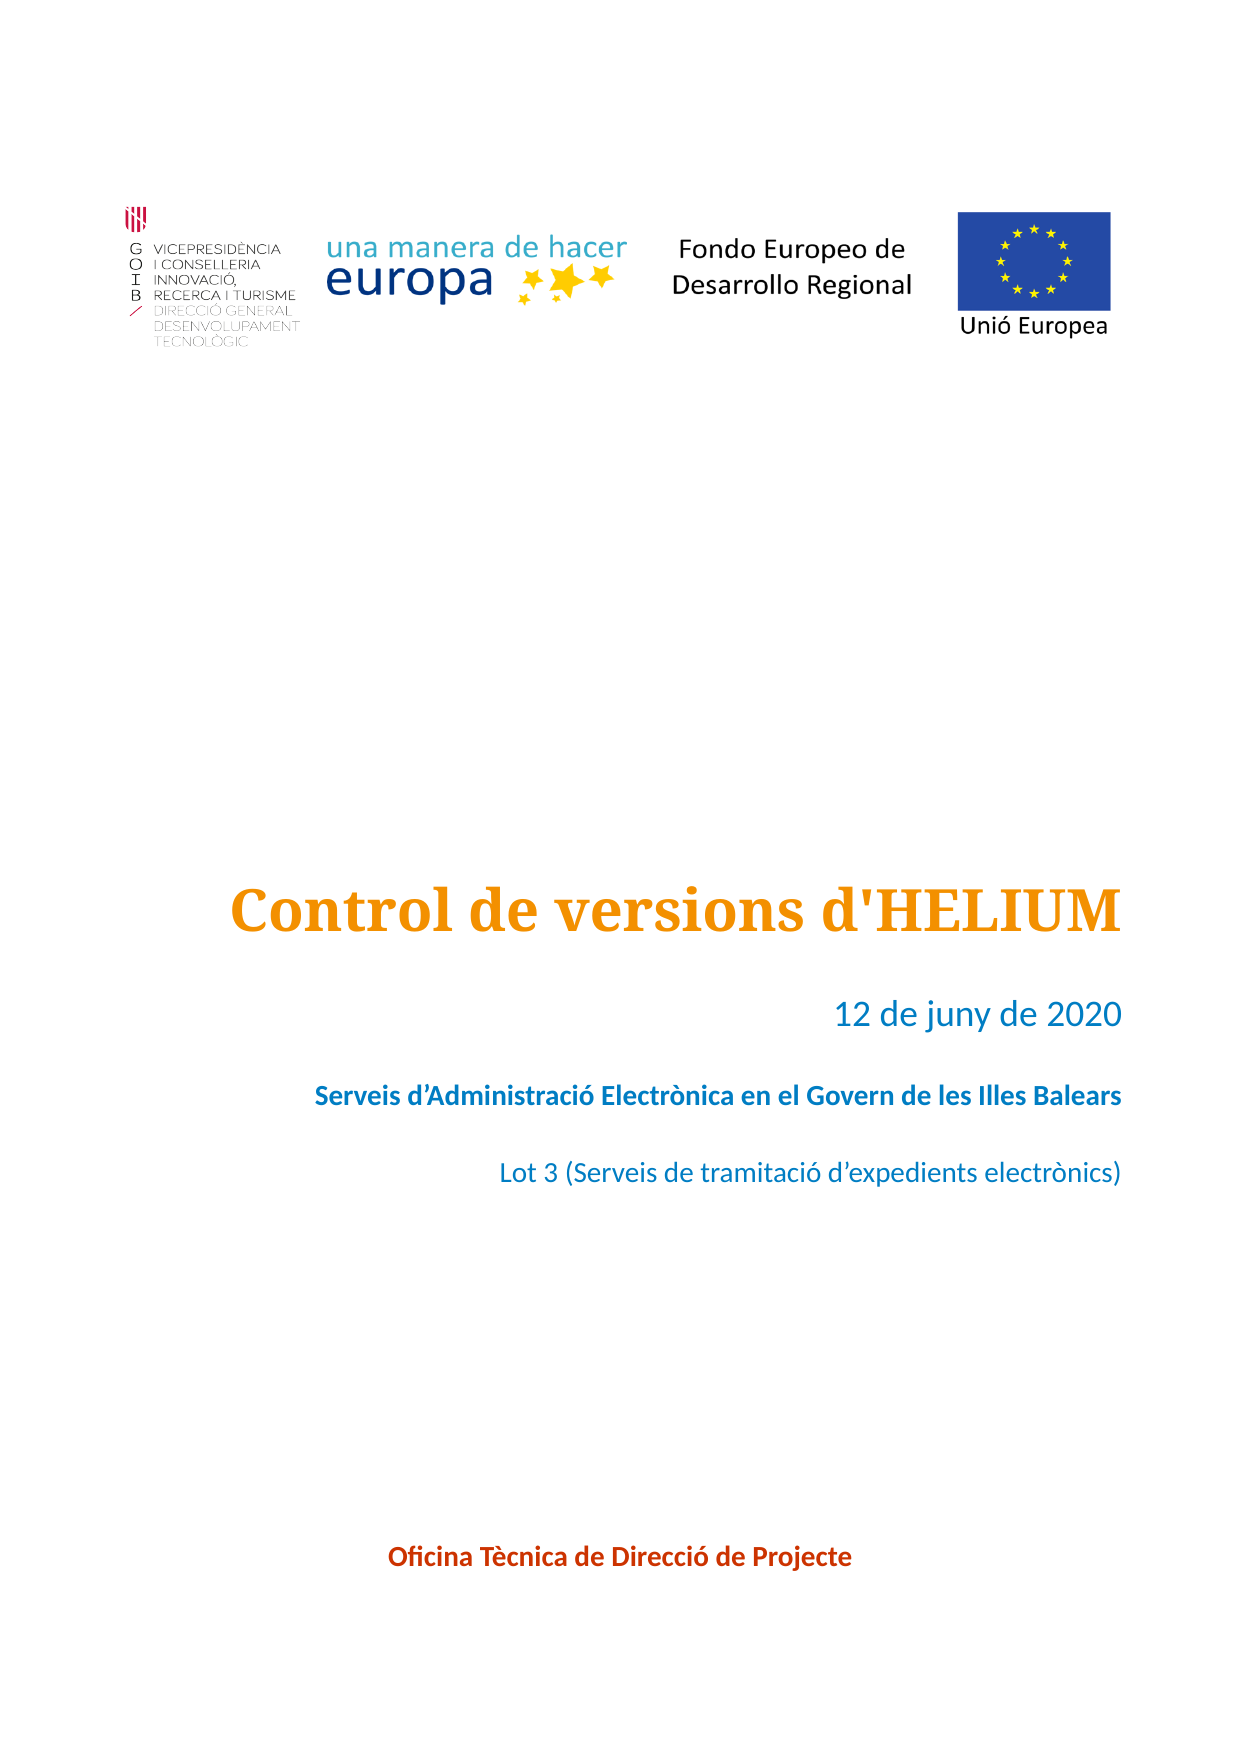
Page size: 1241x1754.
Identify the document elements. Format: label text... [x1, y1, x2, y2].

text Control de versions d'HELIUM [118, 869, 1122, 949]
picture [118, 202, 308, 351]
picture [321, 202, 1122, 352]
text Lot 3 (Serveis de tramitació d’expedients electrònics) [118, 1154, 1122, 1189]
text 12 de juny de 2020 [118, 990, 1122, 1036]
text Serveis d’Administració Electrònica en el Govern de les Illes Balears [118, 1077, 1122, 1113]
text Oficina Tècnica de Direcció de Projecte [118, 1538, 1122, 1574]
